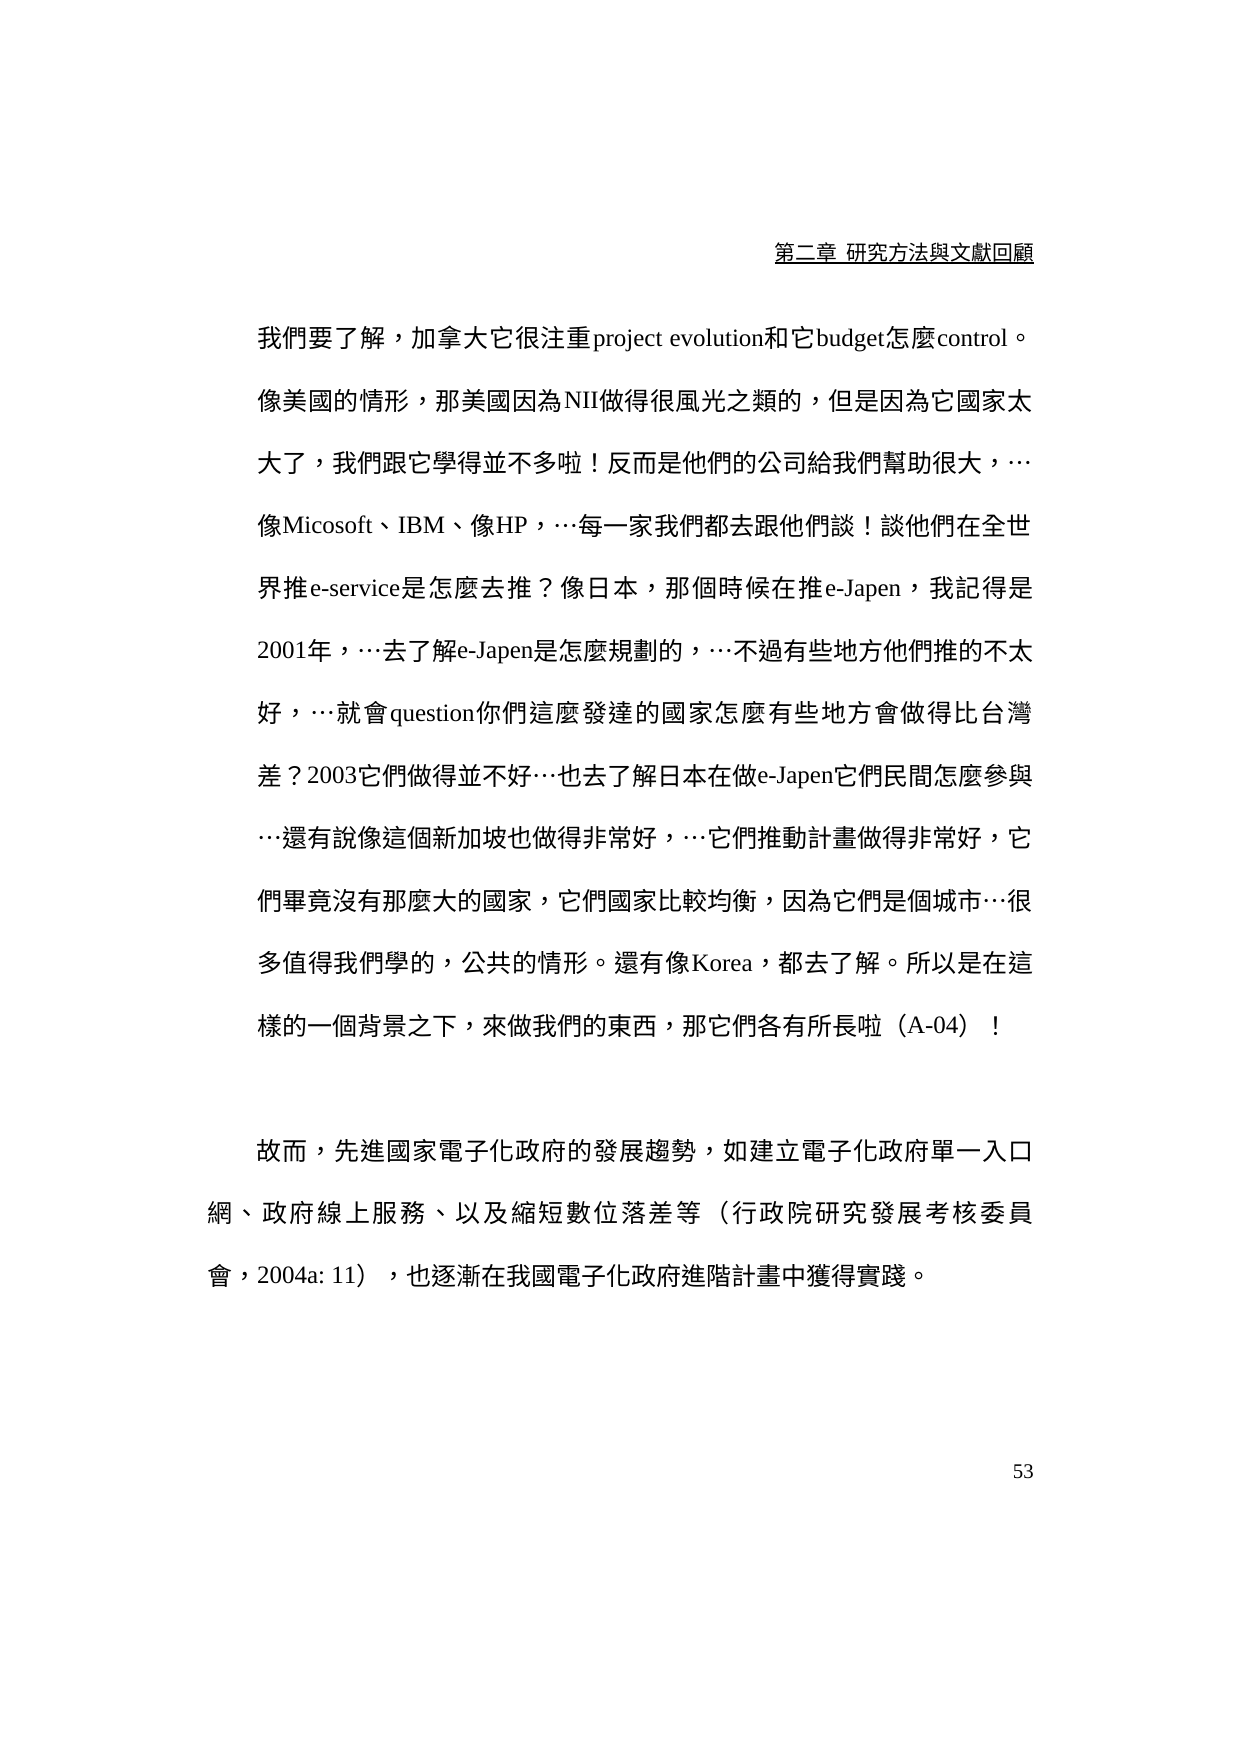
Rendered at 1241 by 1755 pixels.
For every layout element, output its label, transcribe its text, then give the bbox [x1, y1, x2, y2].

text 我們要了解，加拿大它很注重project evolution和它budget怎麼control。像美國的情形，那美國因為NII做得很風光之類的，但是因為它國家太大了，我們跟它學得並不多啦！反而是他們的公司給我們幫助很大，…像Micosoft、IBM、像HP，…每一家我們都去跟他們談！談他們在全世界推e-service是怎麼去推？像日本，那個時候在推e-Japen，我記得是2001年，…去了解e-Japen是怎麼規劃的，…不過有些地方他們推的不太好，…就會question你們這麼發達的國家怎麼有些地方會做得比台灣差？2003它們做得並不好…也去了解日本在做e-Japen它們民間怎麼參與…還有說像這個新加坡也做得非常好，…它們推動計畫做得非常好，它們畢竟沒有那麼大的國家，它們國家比較均衡，因為它們是個城市…很多值得我們學的，公共的情形。還有像Korea，都去了解。所以是在這樣的一個背景之下，來做我們的東西，那它們各有所長啦（A-04）！ [257, 295, 1033, 1045]
text 故而，先進國家電子化政府的發展趨勢，如建立電子化政府單一入口網、政府線上服務、以及縮短數位落差等（行政院研究發展考核委員會，2004a: 11），也逐漸在我國電子化政府進階計畫中獲得實踐。 [207, 1108, 1033, 1295]
